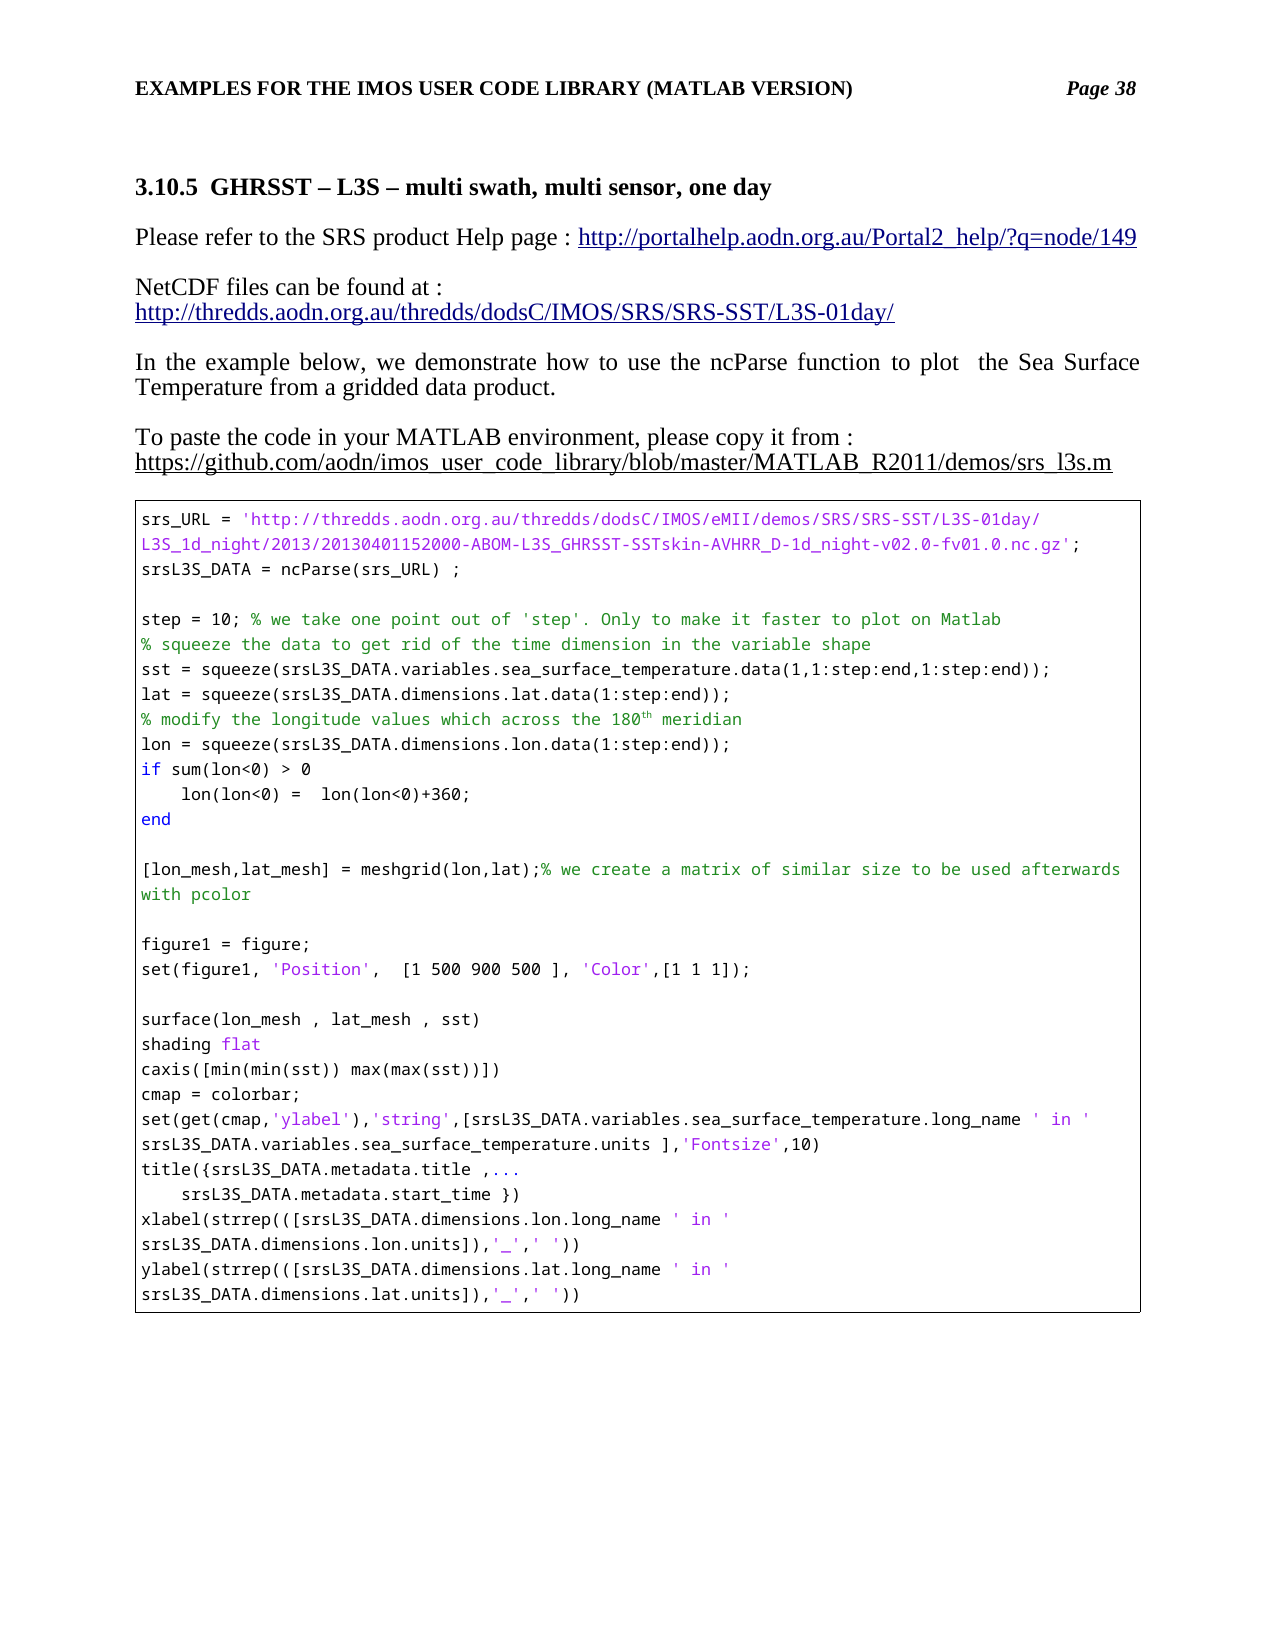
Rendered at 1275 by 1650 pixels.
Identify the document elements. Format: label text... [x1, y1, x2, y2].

text Please refer to the SRS product Help page : http://portalhelp.aodn.org.au/Portal2_help/?q=node/149 [135, 225, 1140, 250]
text In the example below, we demonstrate how to use the ncParse function to plot the Sea Surface Temperature from a gridded data product. [135, 350, 1140, 400]
table_header srs_URL = 'http://thredds.aodn.org.au/thredds/dodsC/IMOS/eMII/demos/SRS/SRS-SST/L3S-01day/L3S_1d_night/2013/20130401152000-ABOM-L3S_GHRSST-SSTskin-AVHRR_D-1d_night-v02.0-fv01.0.nc.gz'; srsL3S_DATA = ncParse(srs_URL) ; step = 10; % we take one point out of 'step'. Only to make it faster to plot on Matlab % squeeze the data to get rid of the time dimension in the variable shape sst = squeeze(srsL3S_DATA.variables.sea_surface_temperature.data(1,1:step:end,1:step:end)); lat = squeeze(srsL3S_DATA.dimensions.lat.data(1:step:end)); % modify the longitude values which across the 180th meridian lon = squeeze(srsL3S_DATA.dimensions.lon.data(1:step:end)); if sum(lon<0) > 0 lon(lon<0) = lon(lon<0)+360; end [lon_mesh,lat_mesh] = meshgrid(lon,lat);% we create a matrix of similar size to be used afterwards with pcolor figure1 = figure; set(figure1, 'Position', [1 500 900 500 ], 'Color',[1 1 1]); surface(lon_mesh , lat_mesh , sst) shading flat caxis([min(min(sst)) max(max(sst))]) cmap = colorbar; set(get(cmap,'ylabel'),'string',[srsL3S_DATA.variables.sea_surface_temperature.long_name ' in ' srsL3S_DATA.variables.sea_surface_temperature.units ],'Fontsize',10) title({srsL3S_DATA.metadata.title ,... srsL3S_DATA.metadata.start_time }) xlabel(strrep(([srsL3S_DATA.dimensions.lon.long_name ' in ' srsL3S_DATA.dimensions.lon.units]),'_',' ')) ylabel(strrep(([srsL3S_DATA.dimensions.lat.long_name ' in ' srsL3S_DATA.dimensions.lat.units]),'_',' ')) [136, 501, 1140, 1312]
subtitle GHRSST – L3S – multi swath, multi sensor, one day [135, 175, 1140, 200]
text To paste the code in your MATLAB environment, please copy it from : [135, 425, 1140, 450]
text NetCDF files can be found at : [135, 275, 1140, 300]
text http://thredds.aodn.org.au/thredds/dodsC/IMOS/SRS/SRS-SST/L3S-01day/ [135, 300, 1140, 325]
text https://github.com/aodn/imos_user_code_library/blob/master/MATLAB_R2011/demos/srs_l3s.m [135, 450, 1140, 475]
